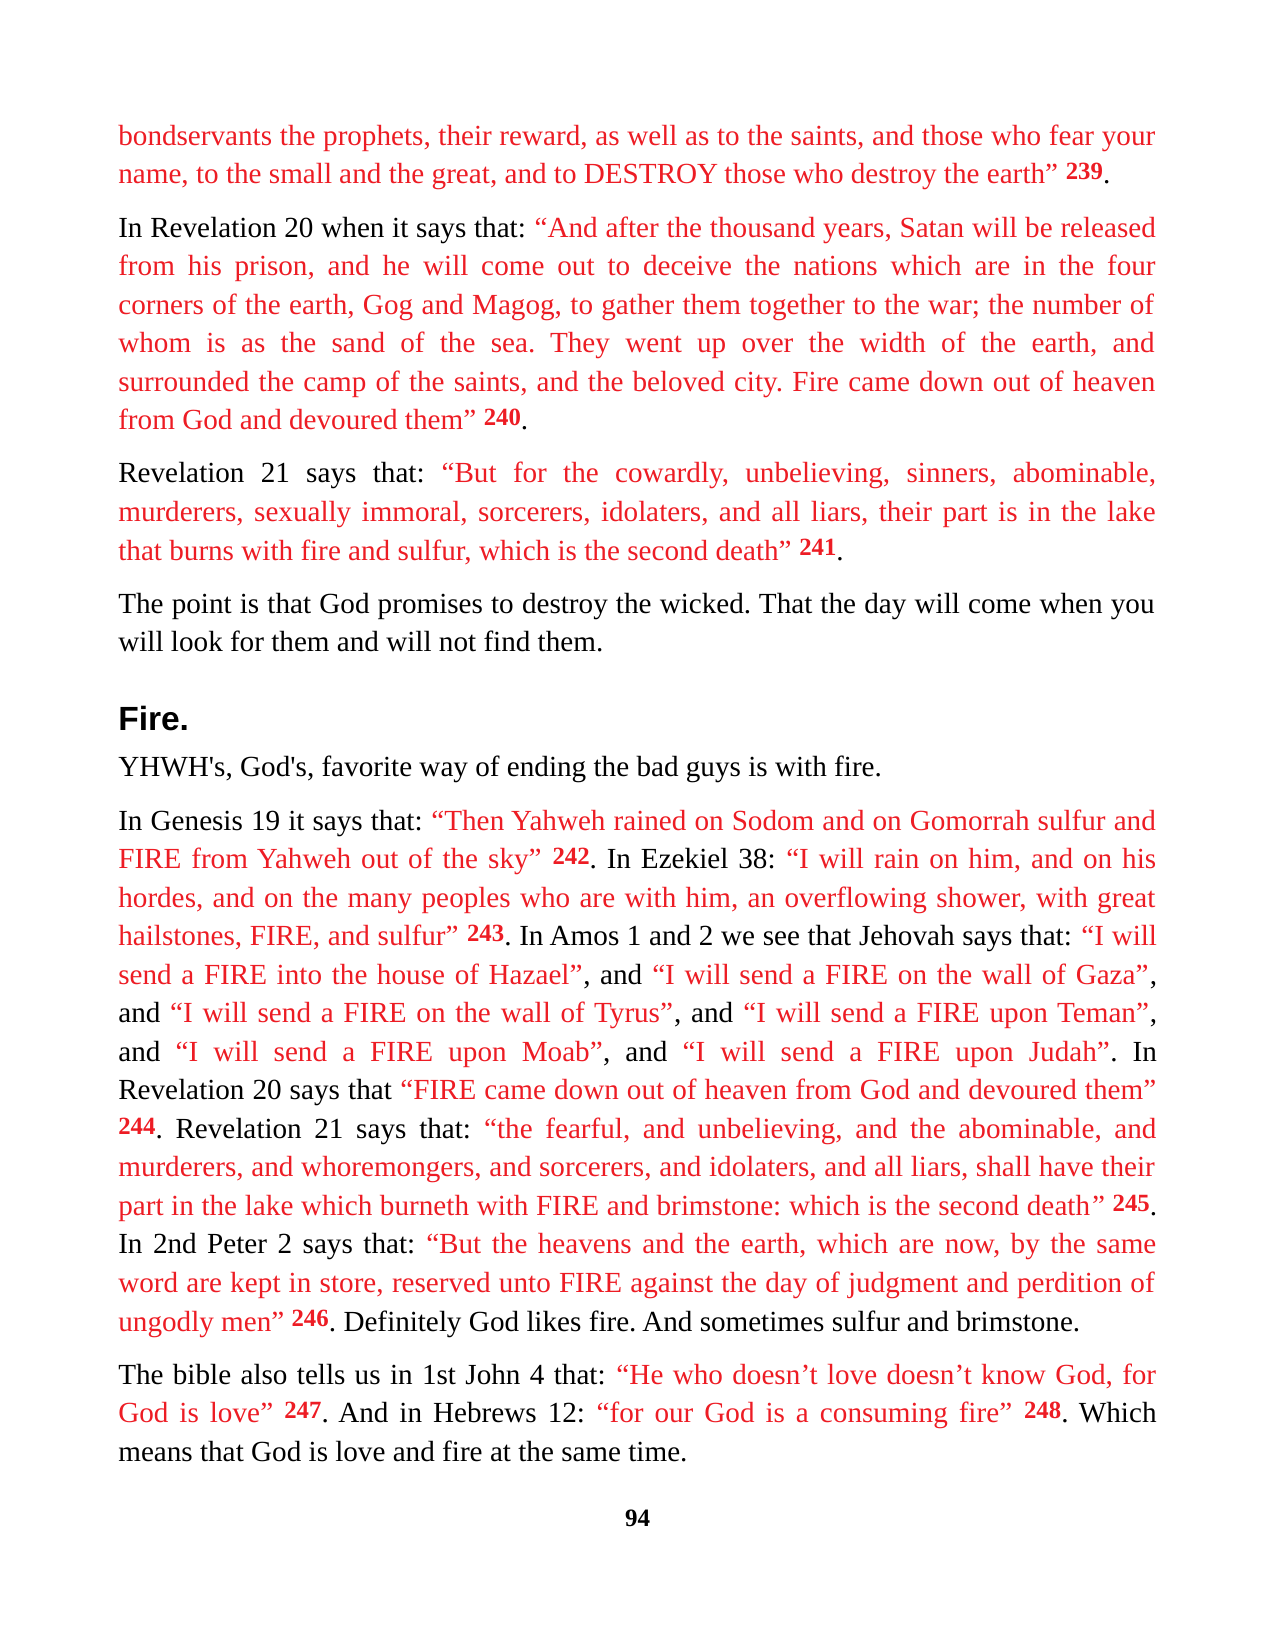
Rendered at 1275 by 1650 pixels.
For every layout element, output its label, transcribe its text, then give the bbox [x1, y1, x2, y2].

text bondservants the prophets, their reward, as well as to the saints, and those who fear your name, to the small and the great, and to DESTROY those who destroy the earth” . [118, 118, 1157, 190]
subtitle Fire. [118, 698, 1157, 737]
text In Genesis 19 it says that: “Then Yahweh rained on Sodom and on Gomorrah sulfur and FIRE from Yahweh out of the sky” . In Ezekiel 38: “I will rain on him, and on his hordes, and on the many peoples who are with him, an overflowing shower, with great hailstones, FIRE, and sulfur” . In Amos 1 and 2 we see that Jehovah says that: “I will send a FIRE into the house of Hazael”, and “I will send a FIRE on the wall of Gaza”, and “I will send a FIRE on the wall of Tyrus”, and “I will send a FIRE upon Teman”, and “I will send a FIRE upon Moab”, and “I will send a FIRE upon Judah”. In Revelation 20 says that “FIRE came down out of heaven from God and devoured them” . Revelation 21 says that: “the fearful, and unbelieving, and the abominable, and murderers, and whoremongers, and sorcerers, and idolaters, and all liars, shall have their part in the lake which burneth with FIRE and brimstone: which is the second death” . In 2nd Peter 2 says that: “But the heavens and the earth, which are now, by the same word are kept in store, reserved unto FIRE against the day of judgment and perdition of ungodly men” . Definitely God likes fire. And sometimes sulfur and brimstone. [118, 803, 1157, 1337]
text Revelation 21 says that: “But for the cowardly, unbelieving, sinners, abominable, murderers, sexually immoral, sorcerers, idolaters, and all liars, their part is in the lake that burns with fire and sulfur, which is the second death” . [118, 456, 1157, 566]
text YHWH's, God's, favorite way of ending the bad guys is with fire. [118, 749, 1157, 783]
text In Revelation 20 when it says that: “And after the thousand years, Satan will be released from his prison, and he will come out to deceive the nations which are in the four corners of the earth, Gog and Magog, to gather them together to the war; the number of whom is as the sand of the sea. They went up over the width of the earth, and surrounded the camp of the saints, and the beloved city. Fire came down out of heaven from God and devoured them” . [118, 210, 1157, 436]
text The point is that God promises to destroy the wicked. That the day will come when you will look for them and will not find them. [118, 586, 1157, 658]
text The bible also tells us in 1st John 4 that: “He who doesn’t love doesn’t know God, for God is love” . And in Hebrews 12: “for our God is a consuming fire” . Which means that God is love and fire at the same time. [118, 1357, 1157, 1467]
